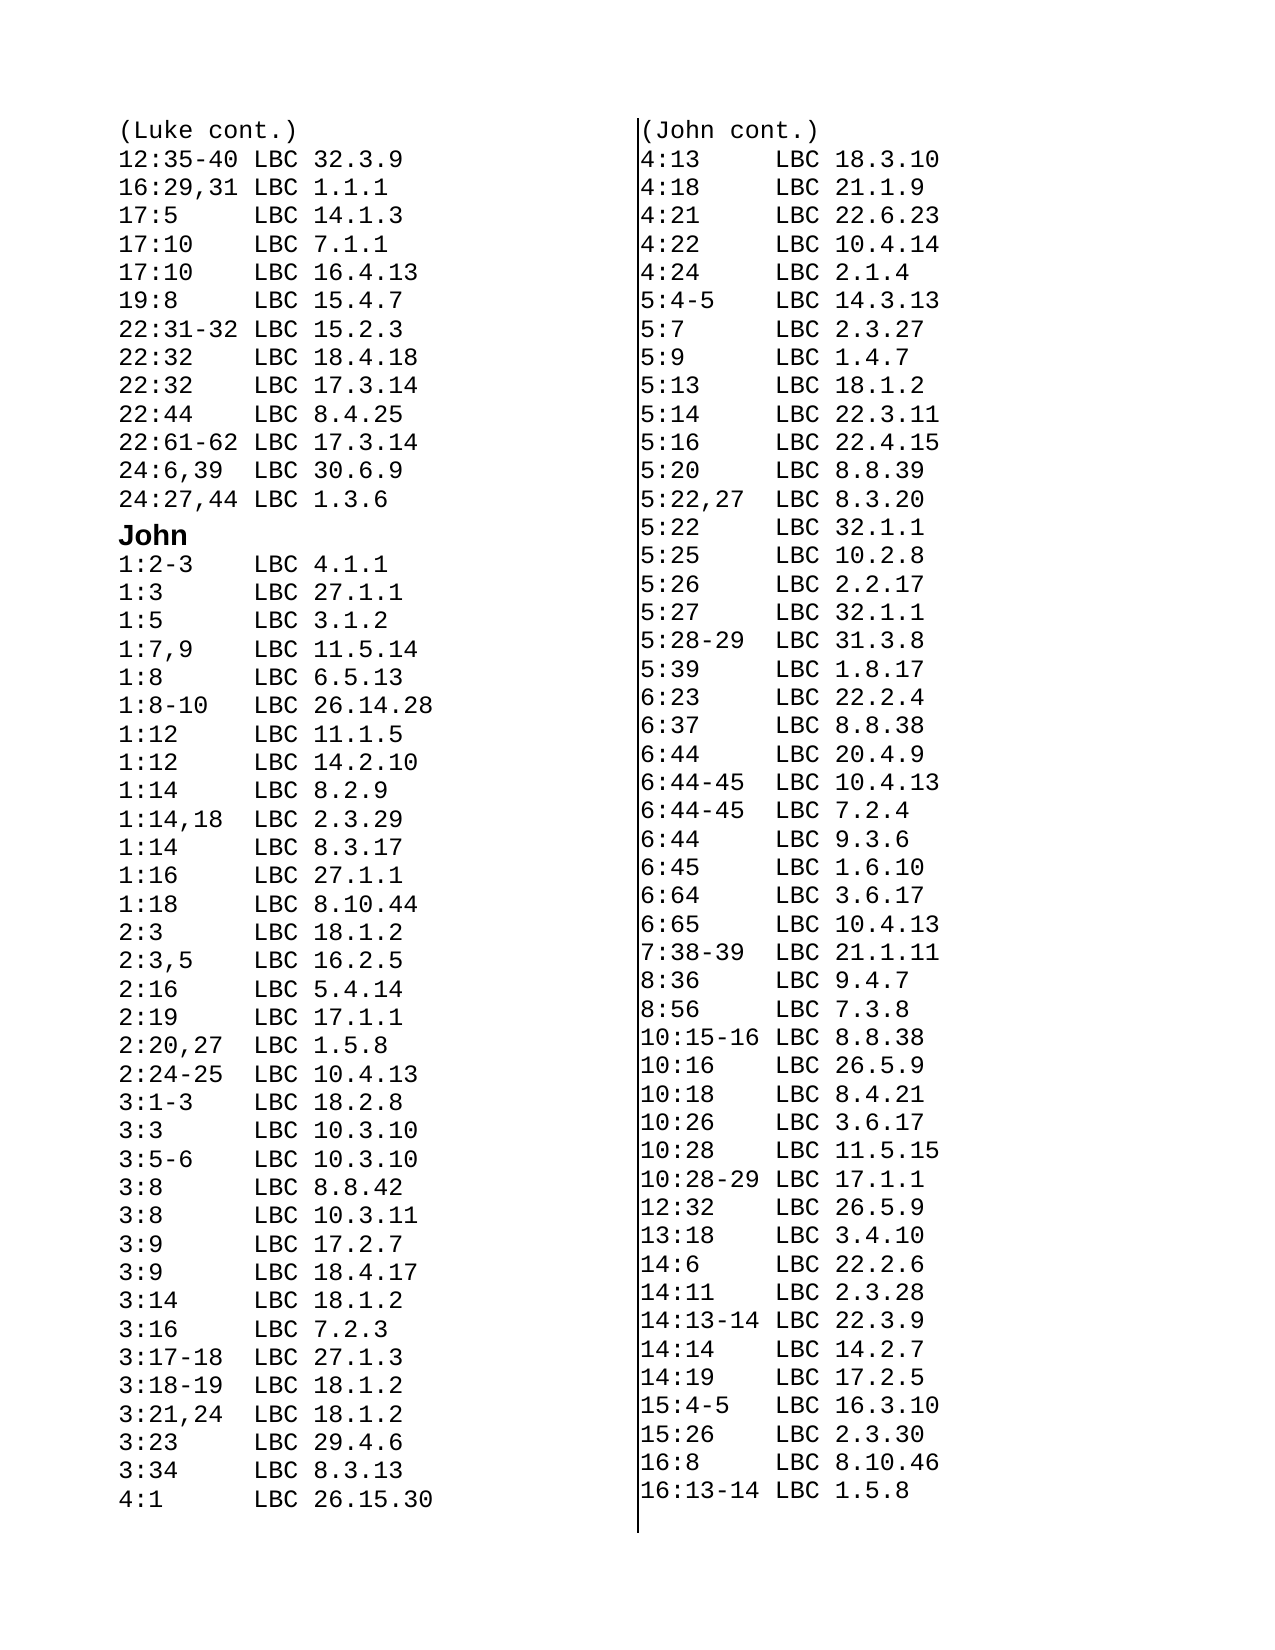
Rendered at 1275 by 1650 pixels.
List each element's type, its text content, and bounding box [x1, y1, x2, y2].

text 5:39 LBC 1.8.17 [640, 656, 1157, 685]
text 12:35-40 LBC 32.3.9 [118, 146, 635, 175]
text 22:61-62 LBC 17.3.14 [118, 430, 635, 458]
text 2:20,27 LBC 1.5.8 [118, 1033, 635, 1061]
text 22:44 LBC 8.4.25 [118, 401, 635, 430]
text 8:36 LBC 9.4.7 [640, 968, 1157, 996]
text 3:21,24 LBC 18.1.2 [118, 1401, 635, 1430]
text 14:14 LBC 14.2.7 [640, 1336, 1157, 1365]
text 4:13 LBC 18.3.10 [640, 146, 1157, 175]
text 6:44 LBC 20.4.9 [640, 741, 1157, 770]
text 3:17-18 LBC 27.1.3 [118, 1345, 635, 1373]
text 4:24 LBC 2.1.4 [640, 260, 1157, 288]
text 1:8 LBC 6.5.13 [118, 665, 635, 693]
text 6:23 LBC 22.2.4 [640, 685, 1157, 713]
text 3:18-19 LBC 18.1.2 [118, 1373, 635, 1401]
text 13:18 LBC 3.4.10 [640, 1223, 1157, 1251]
text 4:1 LBC 26.15.30 [118, 1486, 635, 1515]
text 15:26 LBC 2.3.30 [640, 1421, 1157, 1450]
text 24:27,44 LBC 1.3.6 [118, 486, 635, 515]
text 5:4-5 LBC 14.3.13 [640, 288, 1157, 316]
text 5:7 LBC 2.3.27 [640, 316, 1157, 345]
text 10:15-16 LBC 8.8.38 [640, 1025, 1157, 1053]
text 16:29,31 LBC 1.1.1 [118, 175, 635, 203]
text 2:24-25 LBC 10.4.13 [118, 1061, 635, 1090]
text 22:32 LBC 17.3.14 [118, 373, 635, 401]
text 10:28-29 LBC 17.1.1 [640, 1166, 1157, 1195]
text 10:28 LBC 11.5.15 [640, 1138, 1157, 1166]
text 5:26 LBC 2.2.17 [640, 571, 1157, 600]
text 15:4-5 LBC 16.3.10 [640, 1393, 1157, 1421]
text 17:5 LBC 14.1.3 [118, 203, 635, 231]
text 1:12 LBC 14.2.10 [118, 750, 635, 778]
text 4:21 LBC 22.6.23 [640, 203, 1157, 231]
text 5:25 LBC 10.2.8 [640, 543, 1157, 571]
text 14:19 LBC 17.2.5 [640, 1365, 1157, 1393]
text 5:22,27 LBC 8.3.20 [640, 486, 1157, 515]
text 2:16 LBC 5.4.14 [118, 976, 635, 1005]
text 22:32 LBC 18.4.18 [118, 345, 635, 373]
text 4:22 LBC 10.4.14 [640, 231, 1157, 260]
text 2:3 LBC 18.1.2 [118, 920, 635, 948]
text 1:16 LBC 27.1.1 [118, 863, 635, 891]
text 1:3 LBC 27.1.1 [118, 580, 635, 608]
text 19:8 LBC 15.4.7 [118, 288, 635, 316]
text 3:34 LBC 8.3.13 [118, 1458, 635, 1486]
text 10:18 LBC 8.4.21 [640, 1081, 1157, 1110]
text 1:7,9 LBC 11.5.14 [118, 636, 635, 665]
text 16:8 LBC 8.10.46 [640, 1450, 1157, 1478]
text 14:6 LBC 22.2.6 [640, 1251, 1157, 1280]
text 24:6,39 LBC 30.6.9 [118, 458, 635, 486]
text 5:13 LBC 18.1.2 [640, 373, 1157, 401]
text 6:64 LBC 3.6.17 [640, 883, 1157, 911]
text 14:13-14 LBC 22.3.9 [640, 1308, 1157, 1336]
text 6:45 LBC 1.6.10 [640, 855, 1157, 883]
subtitle John [118, 518, 635, 551]
text 1:14 LBC 8.2.9 [118, 778, 635, 806]
text 22:31-32 LBC 15.2.3 [118, 316, 635, 345]
text 10:16 LBC 26.5.9 [640, 1053, 1157, 1081]
text 3:8 LBC 8.8.42 [118, 1175, 635, 1203]
text 3:1-3 LBC 18.2.8 [118, 1090, 635, 1118]
text 3:14 LBC 18.1.2 [118, 1288, 635, 1316]
text 10:26 LBC 3.6.17 [640, 1110, 1157, 1138]
text 3:9 LBC 17.2.7 [118, 1231, 635, 1260]
text 5:16 LBC 22.4.15 [640, 430, 1157, 458]
text 2:3,5 LBC 16.2.5 [118, 948, 635, 976]
text 17:10 LBC 7.1.1 [118, 231, 635, 260]
text 5:27 LBC 32.1.1 [640, 600, 1157, 628]
text 1:5 LBC 3.1.2 [118, 608, 635, 636]
text 3:16 LBC 7.2.3 [118, 1316, 635, 1345]
text 7:38-39 LBC 21.1.11 [640, 940, 1157, 968]
text 6:44-45 LBC 7.2.4 [640, 798, 1157, 826]
text 16:13-14 LBC 1.5.8 [640, 1478, 1157, 1506]
text 6:65 LBC 10.4.13 [640, 911, 1157, 940]
text 6:37 LBC 8.8.38 [640, 713, 1157, 741]
text 5:9 LBC 1.4.7 [640, 345, 1157, 373]
text 5:14 LBC 22.3.11 [640, 401, 1157, 430]
text 1:8-10 LBC 26.14.28 [118, 693, 635, 721]
text 17:10 LBC 16.4.13 [118, 260, 635, 288]
text 6:44 LBC 9.3.6 [640, 826, 1157, 855]
text 14:11 LBC 2.3.28 [640, 1280, 1157, 1308]
text 3:9 LBC 18.4.17 [118, 1260, 635, 1288]
text (John cont.) [640, 118, 1157, 146]
text (Luke cont.) [118, 118, 635, 146]
text 1:2-3 LBC 4.1.1 [118, 551, 635, 580]
text 3:23 LBC 29.4.6 [118, 1430, 635, 1458]
text 4:18 LBC 21.1.9 [640, 175, 1157, 203]
text 1:12 LBC 11.1.5 [118, 721, 635, 750]
text 5:20 LBC 8.8.39 [640, 458, 1157, 486]
text 1:18 LBC 8.10.44 [118, 891, 635, 920]
text 6:44-45 LBC 10.4.13 [640, 770, 1157, 798]
text 1:14,18 LBC 2.3.29 [118, 806, 635, 835]
text 5:22 LBC 32.1.1 [640, 515, 1157, 543]
text 2:19 LBC 17.1.1 [118, 1005, 635, 1033]
text 1:14 LBC 8.3.17 [118, 835, 635, 863]
text 5:28-29 LBC 31.3.8 [640, 628, 1157, 656]
text 3:3 LBC 10.3.10 [118, 1118, 635, 1146]
text 12:32 LBC 26.5.9 [640, 1195, 1157, 1223]
text 3:8 LBC 10.3.11 [118, 1203, 635, 1231]
text 3:5-6 LBC 10.3.10 [118, 1146, 635, 1175]
text 8:56 LBC 7.3.8 [640, 996, 1157, 1025]
